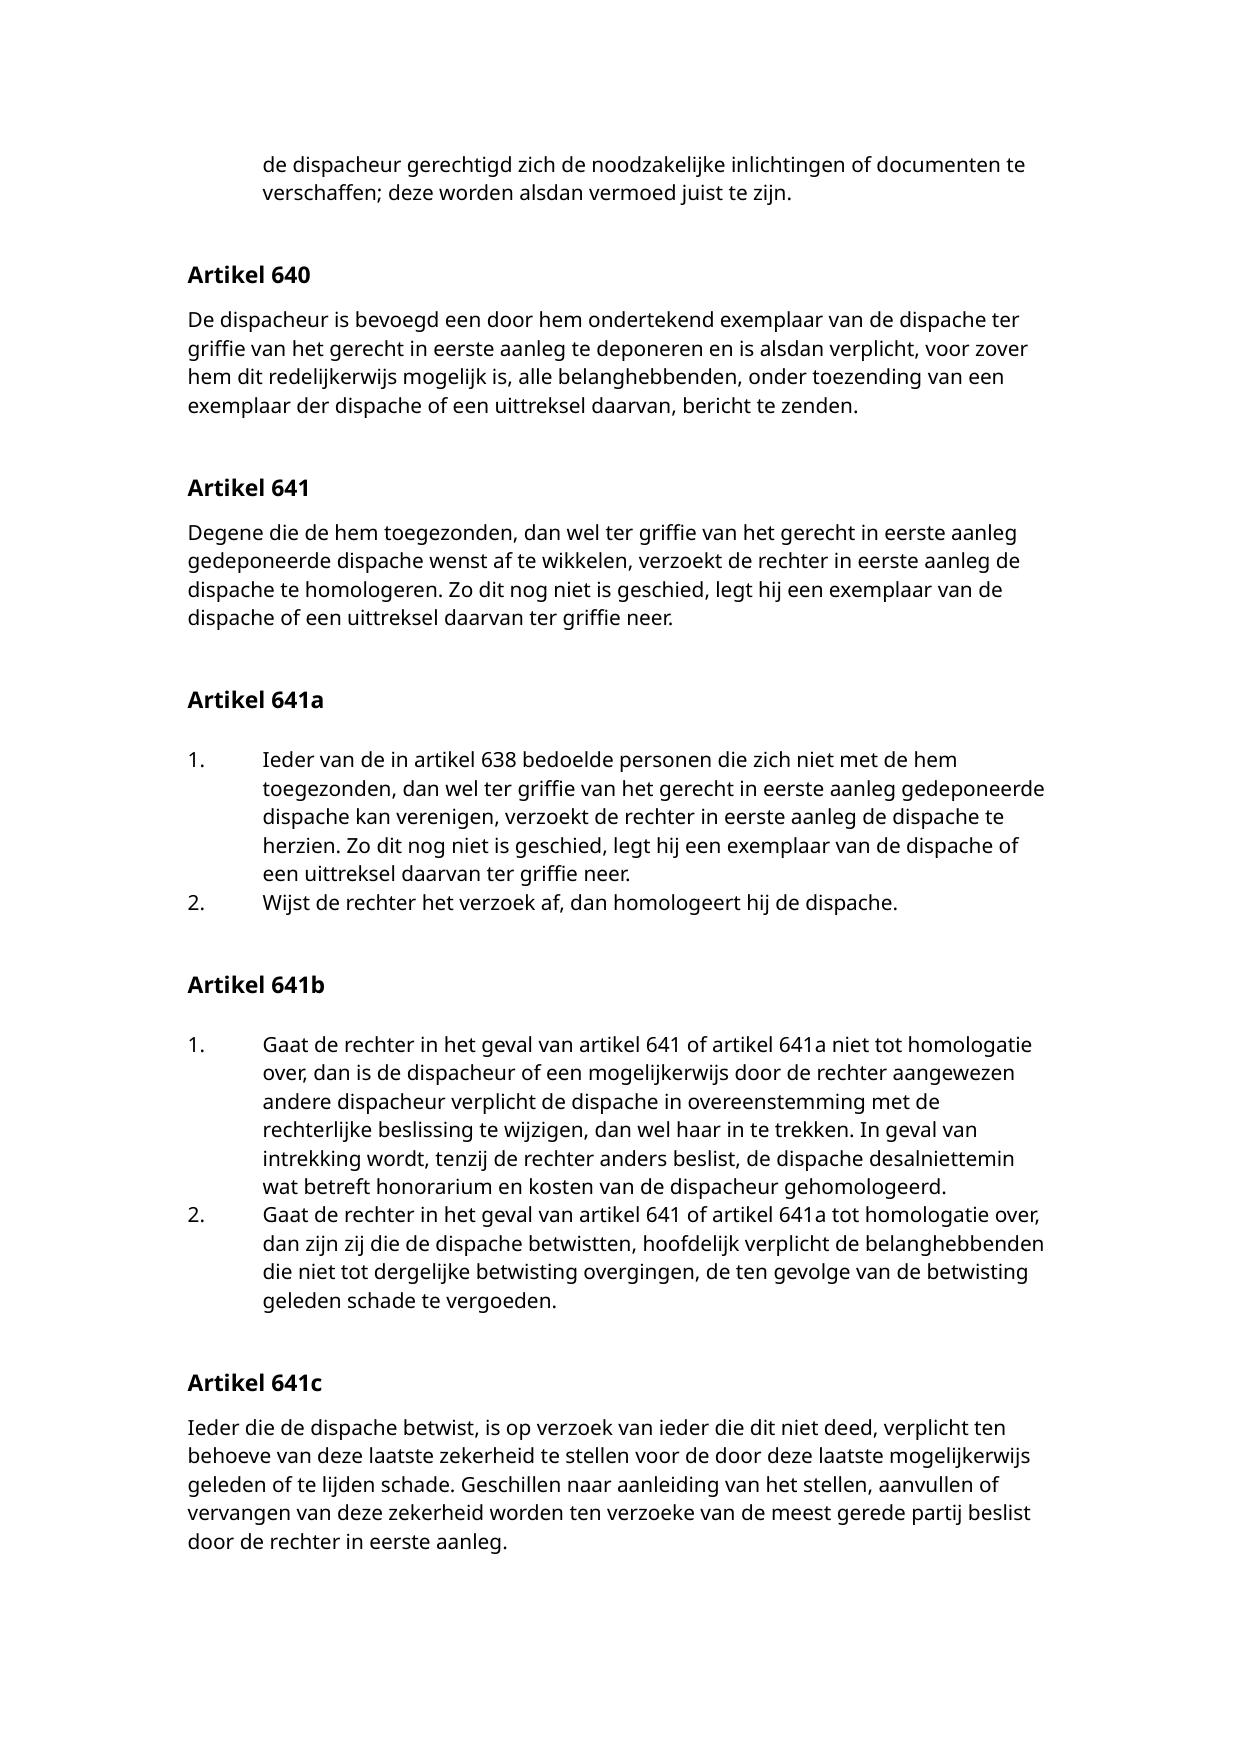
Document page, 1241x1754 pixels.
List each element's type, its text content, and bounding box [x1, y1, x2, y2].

list de dispacheur gerechtigd zich de noodzakelijke inlichtingen of documenten te verschaffen; deze worden alsdan vermoed juist te zijn. [187, 150, 1053, 207]
subtitle Artikel 641a [187, 684, 1053, 716]
text Degene die de hem toegezonden, dan wel ter griffie van het gerecht in eerste aanleg gedeponeerde dispache wenst af te wikkelen, verzoekt de rechter in eerste aanleg de dispache te homologeren. Zo dit nog niet is geschied, legt hij een exemplaar van de dispache of een uittreksel daarvan ter griffie neer. [187, 518, 1053, 632]
subtitle Artikel 641 [187, 472, 1053, 503]
list Ieder van de in artikel 638 bedoelde personen die zich niet met de hem toegezonden, dan wel ter griffie van het gerecht in eerste aanleg gedeponeerde dispache kan verenigen, verzoekt de rechter in eerste aanleg de dispache te herzien. Zo dit nog niet is geschied, legt hij een exemplaar van de dispache of een uittreksel daarvan ter griffie neer. [187, 746, 1053, 888]
subtitle Artikel 641c [187, 1367, 1053, 1398]
subtitle Artikel 641b [187, 969, 1053, 1000]
list Gaat de rechter in het geval van artikel 641 of artikel 641a niet tot homologatie over, dan is de dispacheur of een mogelijkerwijs door de rechter aangewezen andere dispacheur verplicht de dispache in overeenstemming met de rechterlijke beslissing te wijzigen, dan wel haar in te trekken. In geval van intrekking wordt, tenzij de rechter anders beslist, de dispache desalniettemin wat betreft honorarium en kosten van de dispacheur gehomologeerd. [187, 1030, 1053, 1201]
list Wijst de rechter het verzoek af, dan homologeert hij de dispache. [187, 888, 1053, 916]
text De dispacheur is bevoegd een door hem ondertekend exemplaar van de dispache ter griffie van het gerecht in eerste aanleg te deponeren en is alsdan verplicht, voor zover hem dit redelijkerwijs mogelijk is, alle belanghebbenden, onder toezending van een exemplaar der dispache of een uittreksel daarvan, bericht te zenden. [187, 306, 1053, 419]
text Ieder die de dispache betwist, is op verzoek van ieder die dit niet deed, verplicht ten behoeve van deze laatste zekerheid te stellen voor de door deze laatste mogelijkerwijs geleden of te lijden schade. Geschillen naar aanleiding van het stellen, aanvullen of vervangen van deze zekerheid worden ten verzoeke van de meest gerede partij beslist door de rechter in eerste aanleg. [187, 1413, 1053, 1555]
list Gaat de rechter in het geval van artikel 641 of artikel 641a tot homologatie over, dan zijn zij die de dispache betwistten, hoofdelijk verplicht de belanghebbenden die niet tot dergelijke betwisting overgingen, de ten gevolge van de betwisting geleden schade te vergoeden. [187, 1201, 1053, 1314]
subtitle Artikel 640 [187, 259, 1053, 291]
